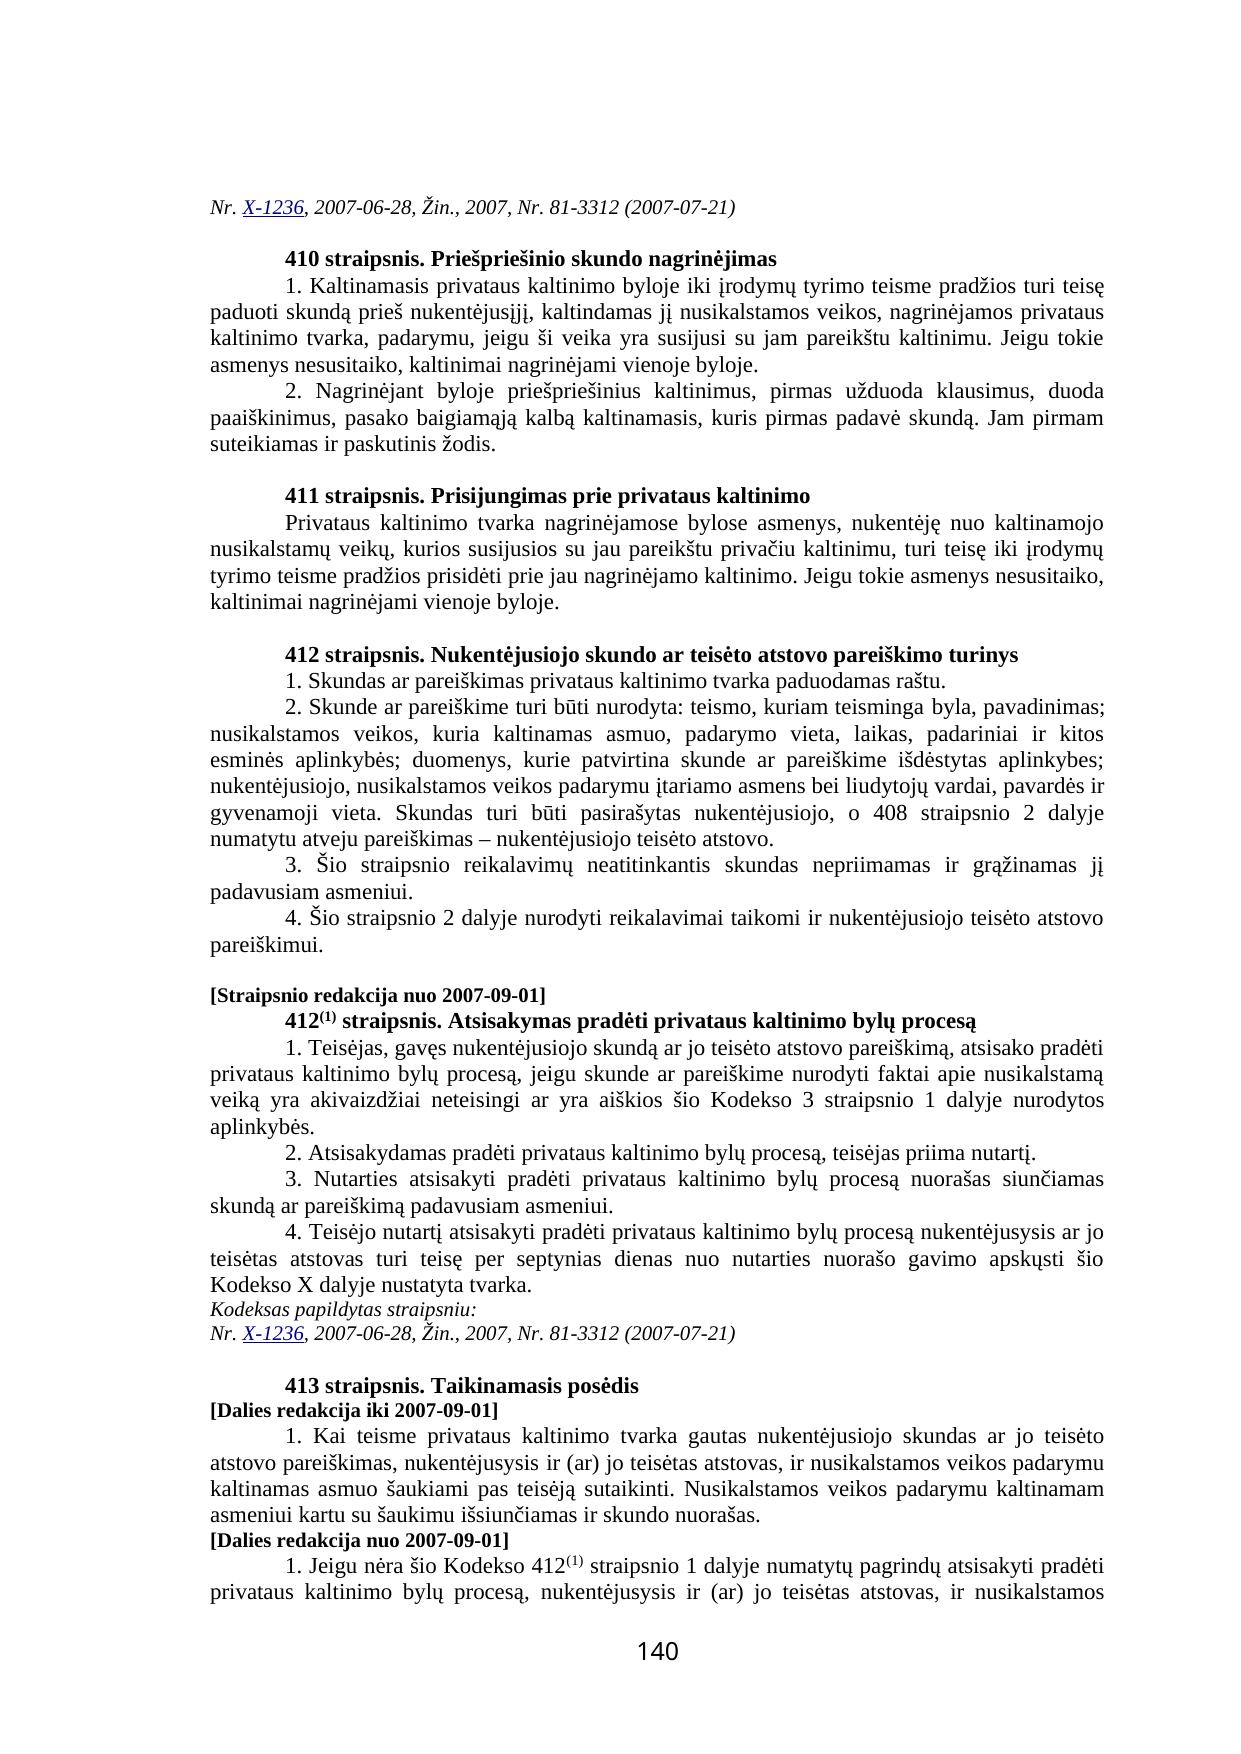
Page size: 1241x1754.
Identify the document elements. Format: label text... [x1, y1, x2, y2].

text 1. Skundas ar pareiškimas privataus kaltinimo tvarka paduodamas raštu. [210, 667, 1106, 693]
text 412(1) straipsnis. Atsisakymas pradėti privataus kaltinimo bylų procesą [210, 1007, 1106, 1034]
text 411 straipsnis. Prisijungimas prie privataus kaltinimo [210, 483, 1106, 509]
text 410 straipsnis. Priešpriešinio skundo nagrinėjimas [210, 245, 1106, 272]
text 1. Kai teisme privataus kaltinimo tvarka gautas nukentėjusiojo skundas ar jo teisėto atstovo pareiškimas, nukentėjusysis ir (ar) jo teisėtas atstovas, ir nusikalstamos veikos padarymu kaltinamas asmuo šaukiami pas teisėją sutaikinti. Nusikalstamos veikos padarymu kaltinamam asmeniui kartu su šaukimu išsiunčiamas ir skundo nuorašas. [210, 1422, 1106, 1528]
text 1. Kaltinamasis privataus kaltinimo byloje iki įrodymų tyrimo teisme pradžios turi teisę paduoti skundą prieš nukentėjusįjį, kaltindamas jį nusikalstamos veikos, nagrinėjamos privataus kaltinimo tvarka, padarymu, jeigu ši veika yra susijusi su jam pareikštu kaltinimu. Jeigu tokie asmenys nesusitaiko, kaltinimai nagrinėjami vienoje byloje. [210, 272, 1106, 377]
text [Dalies redakcija iki 2007-09-01] [210, 1398, 1106, 1422]
text Nr. X-1236, 2007-06-28, Žin., 2007, Nr. 81-3312 (2007-07-21) [210, 195, 1106, 219]
text Nr. X-1236, 2007-06-28, Žin., 2007, Nr. 81-3312 (2007-07-21) [210, 1321, 1106, 1345]
text 413 straipsnis. Taikinamasis posėdis [210, 1372, 1106, 1398]
text 3. Šio straipsnio reikalavimų neatitinkantis skundas nepriimamas ir grąžinamas jį padavusiam asmeniui. [210, 852, 1106, 904]
text 4. Šio straipsnio 2 dalyje nurodyti reikalavimai taikomi ir nukentėjusiojo teisėto atstovo pareiškimui. [210, 904, 1106, 957]
text [Dalies redakcija nuo 2007-09-01] [210, 1528, 1106, 1552]
text 2. Atsisakydamas pradėti privataus kaltinimo bylų procesą, teisėjas priima nutartį. [210, 1139, 1106, 1166]
text 3. Nutarties atsisakyti pradėti privataus kaltinimo bylų procesą nuorašas siunčiamas skundą ar pareiškimą padavusiam asmeniui. [210, 1166, 1106, 1218]
text Privataus kaltinimo tvarka nagrinėjamose bylose asmenys, nukentėję nuo kaltinamojo nusikalstamų veikų, kurios susijusios su jau pareikštu privačiu kaltinimu, turi teisę iki įrodymų tyrimo teisme pradžios prisidėti prie jau nagrinėjamo kaltinimo. Jeigu tokie asmenys nesusitaiko, kaltinimai nagrinėjami vienoje byloje. [210, 509, 1106, 614]
text 1. Teisėjas, gavęs nukentėjusiojo skundą ar jo teisėto atstovo pareiškimą, atsisako pradėti privataus kaltinimo bylų procesą, jeigu skunde ar pareiškime nurodyti faktai apie nusikalstamą veiką yra akivaizdžiai neteisingi ar yra aiškios šio Kodekso 3 straipsnio 1 dalyje nurodytos aplinkybės. [210, 1034, 1106, 1139]
text 2. Nagrinėjant byloje priešpriešinius kaltinimus, pirmas užduoda klausimus, duoda paaiškinimus, pasako baigiamąją kalbą kaltinamasis, kuris pirmas padavė skundą. Jam pirmam suteikiamas ir paskutinis žodis. [210, 377, 1106, 456]
text Kodeksas papildytas straipsniu: [210, 1297, 1106, 1321]
text 412 straipsnis. Nukentėjusiojo skundo ar teisėto atstovo pareiškimo turinys [210, 641, 1106, 667]
text 2. Skunde ar pareiškime turi būti nurodyta: teismo, kuriam teisminga byla, pavadinimas; nusikalstamos veikos, kuria kaltinamas asmuo, padarymo vieta, laikas, padariniai ir kitos esminės aplinkybės; duomenys, kurie patvirtina skunde ar pareiškime išdėstytas aplinkybes; nukentėjusiojo, nusikalstamos veikos padarymu įtariamo asmens bei liudytojų vardai, pavardės ir gyvenamoji vieta. Skundas turi būti pasirašytas nukentėjusiojo, o 408 straipsnio 2 dalyje numatytu atveju pareiškimas – nukentėjusiojo teisėto atstovo. [210, 693, 1106, 852]
text [Straipsnio redakcija nuo 2007-09-01] [210, 983, 1106, 1007]
text 1. Jeigu nėra šio Kodekso 412(1) straipsnio 1 dalyje numatytų pagrindų atsisakyti pradėti privataus kaltinimo bylų procesą, nukentėjusysis ir (ar) jo teisėtas atstovas, ir nusikalstamos [210, 1552, 1106, 1604]
text 4. Teisėjo nutartį atsisakyti pradėti privataus kaltinimo bylų procesą nukentėjusysis ar jo teisėtas atstovas turi teisę per septynias dienas nuo nutarties nuorašo gavimo apskųsti šio Kodekso X dalyje nustatyta tvarka. [210, 1218, 1106, 1297]
